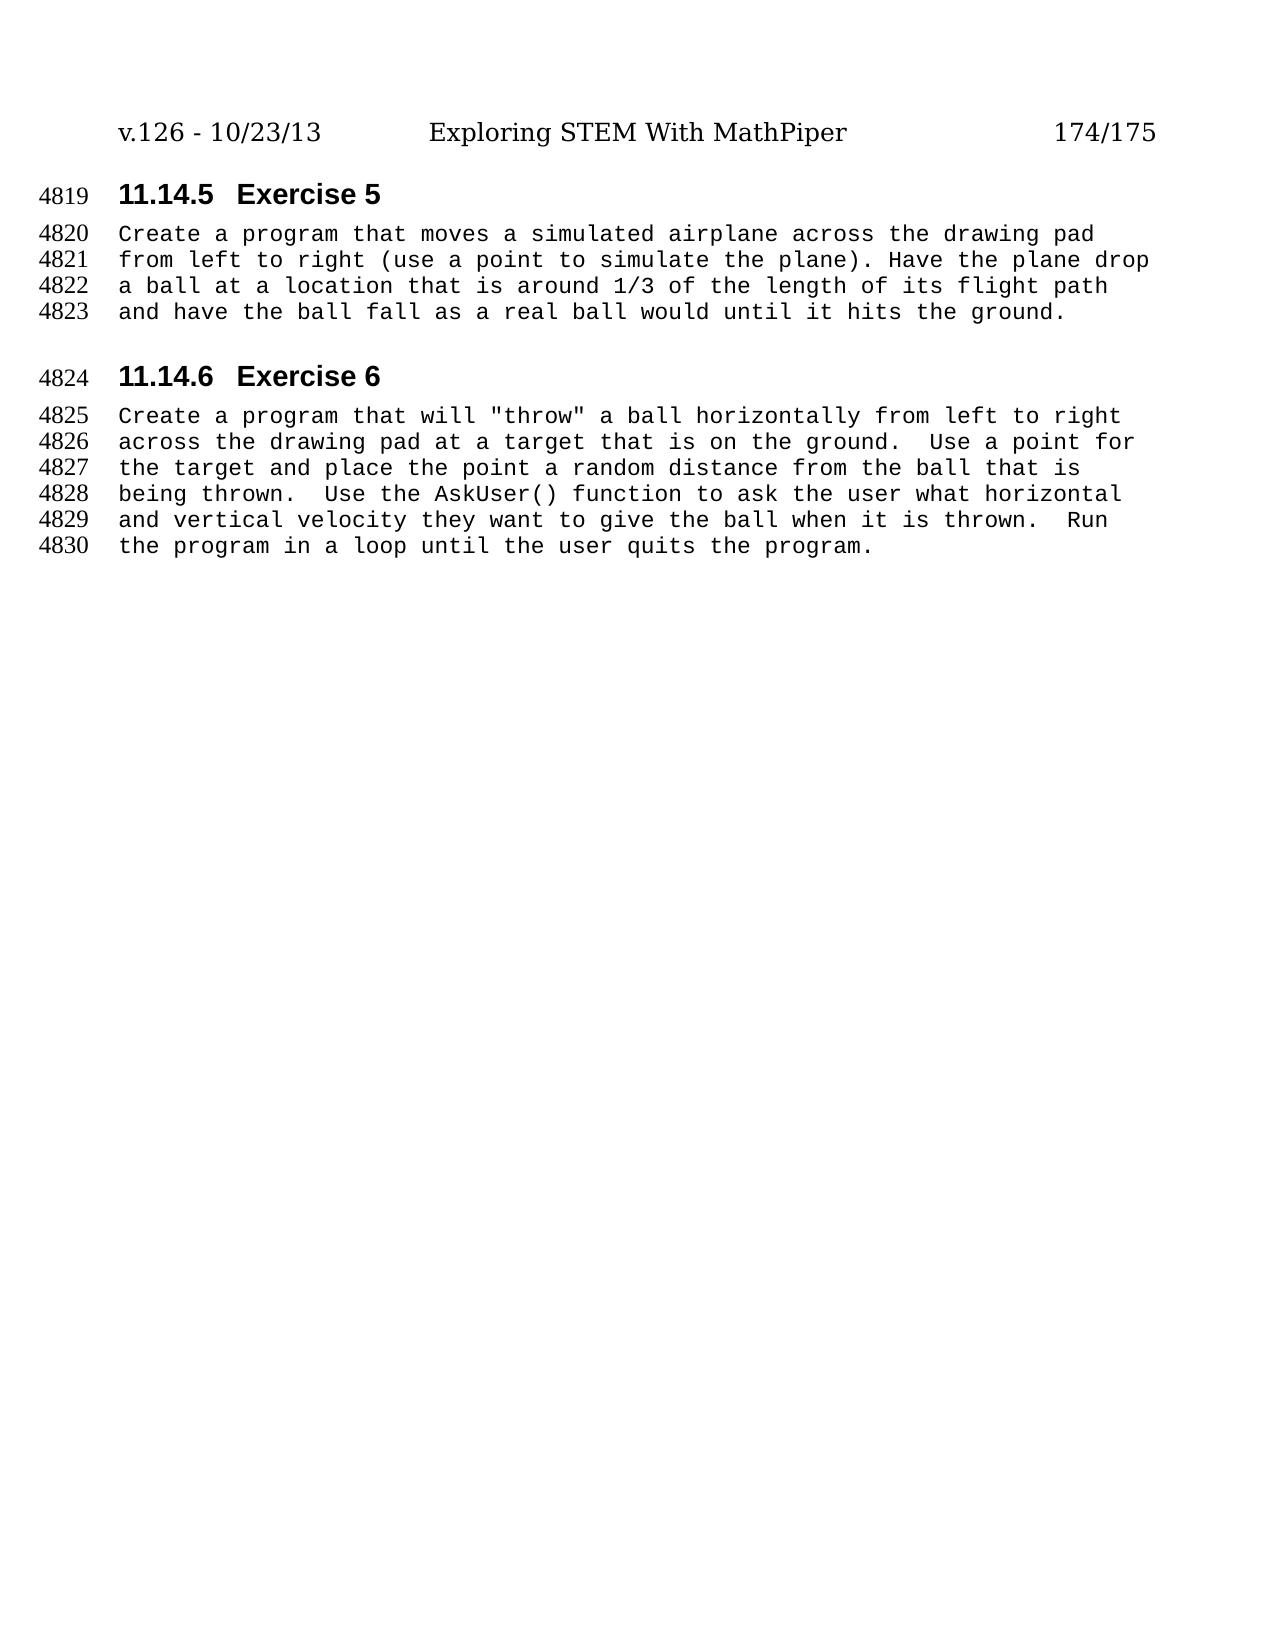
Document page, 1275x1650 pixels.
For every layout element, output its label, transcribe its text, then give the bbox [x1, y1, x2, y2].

text Create a program that will "throw" a ball horizontally from left to right across the drawing pad at a target that is on the ground. Use a point for the target and place the point a random distance from the ball that is being thrown. Use the AskUser() function to ask the user what horizontal and vertical velocity they want to give the ball when it is thrown. Run the program in a loop until the user quits the program. [118, 404, 1157, 560]
subtitle Exercise 5 [118, 177, 1157, 210]
subtitle Exercise 6 [118, 359, 1157, 393]
text Create a program that moves a simulated airplane across the drawing pad from left to right (use a point to simulate the plane). Have the plane drop a ball at a location that is around 1/3 of the length of its flight path and have the ball fall as a real ball would until it hits the ground. [118, 222, 1157, 326]
